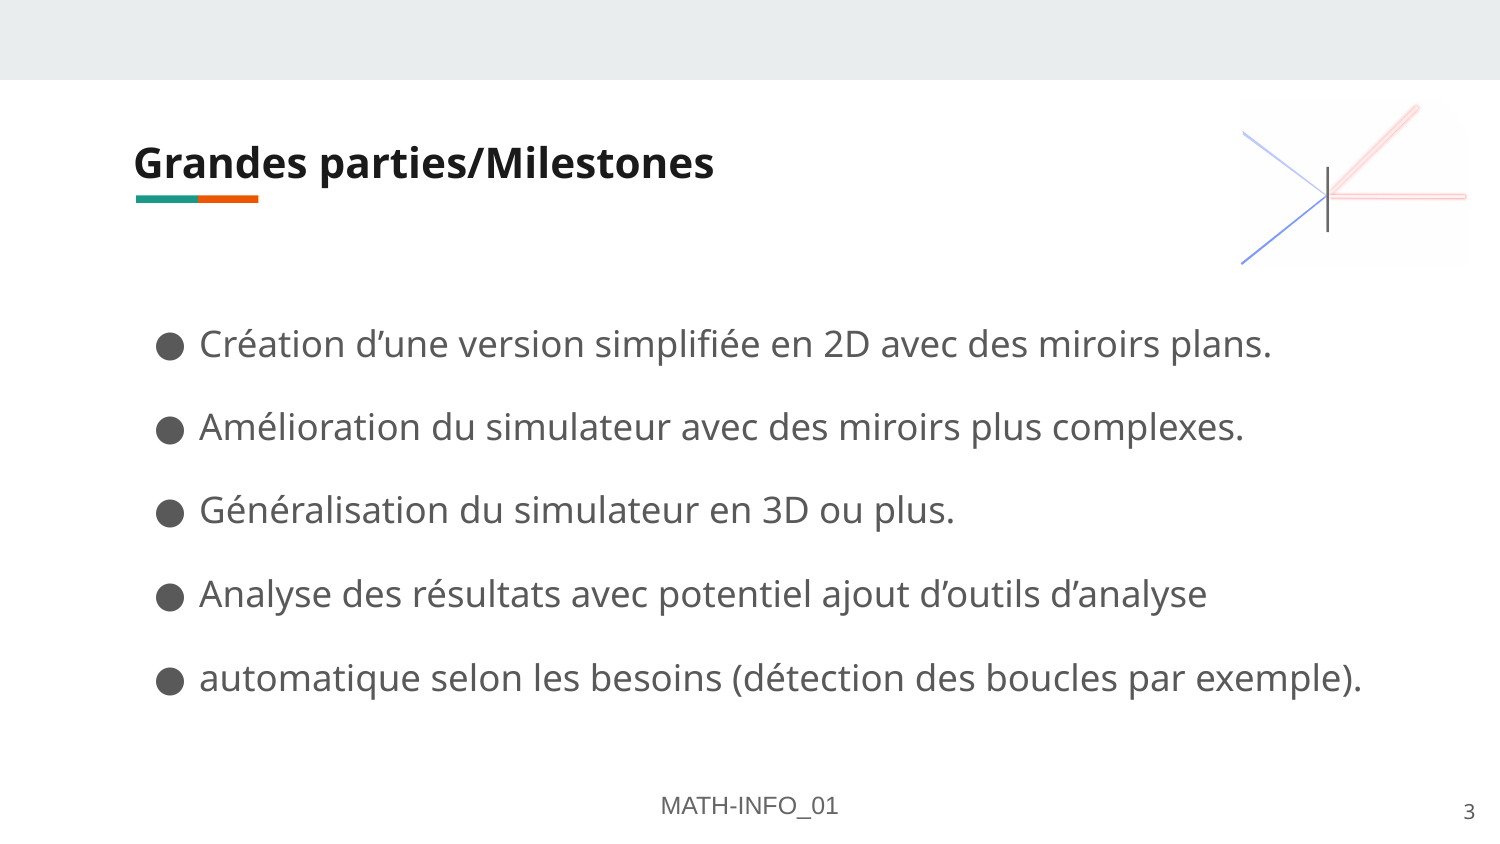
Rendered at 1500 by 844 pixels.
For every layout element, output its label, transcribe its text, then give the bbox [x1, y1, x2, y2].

title Grandes parties/Milestones [118, 118, 1240, 206]
picture [1240, 100, 1469, 266]
text_box MATH-INFO_01 [645, 784, 855, 827]
list Création d’une version simplifiée en 2D avec des miroirs plans. Amélioration du simulateur avec des miroirs plus complexes. Généralisation du simulateur en 3D ou plus. Analyse des résultats avec potentiel ajout d’outils d’analyse automatique selon les besoins (détection des boucles par exemple). [118, 295, 1380, 739]
